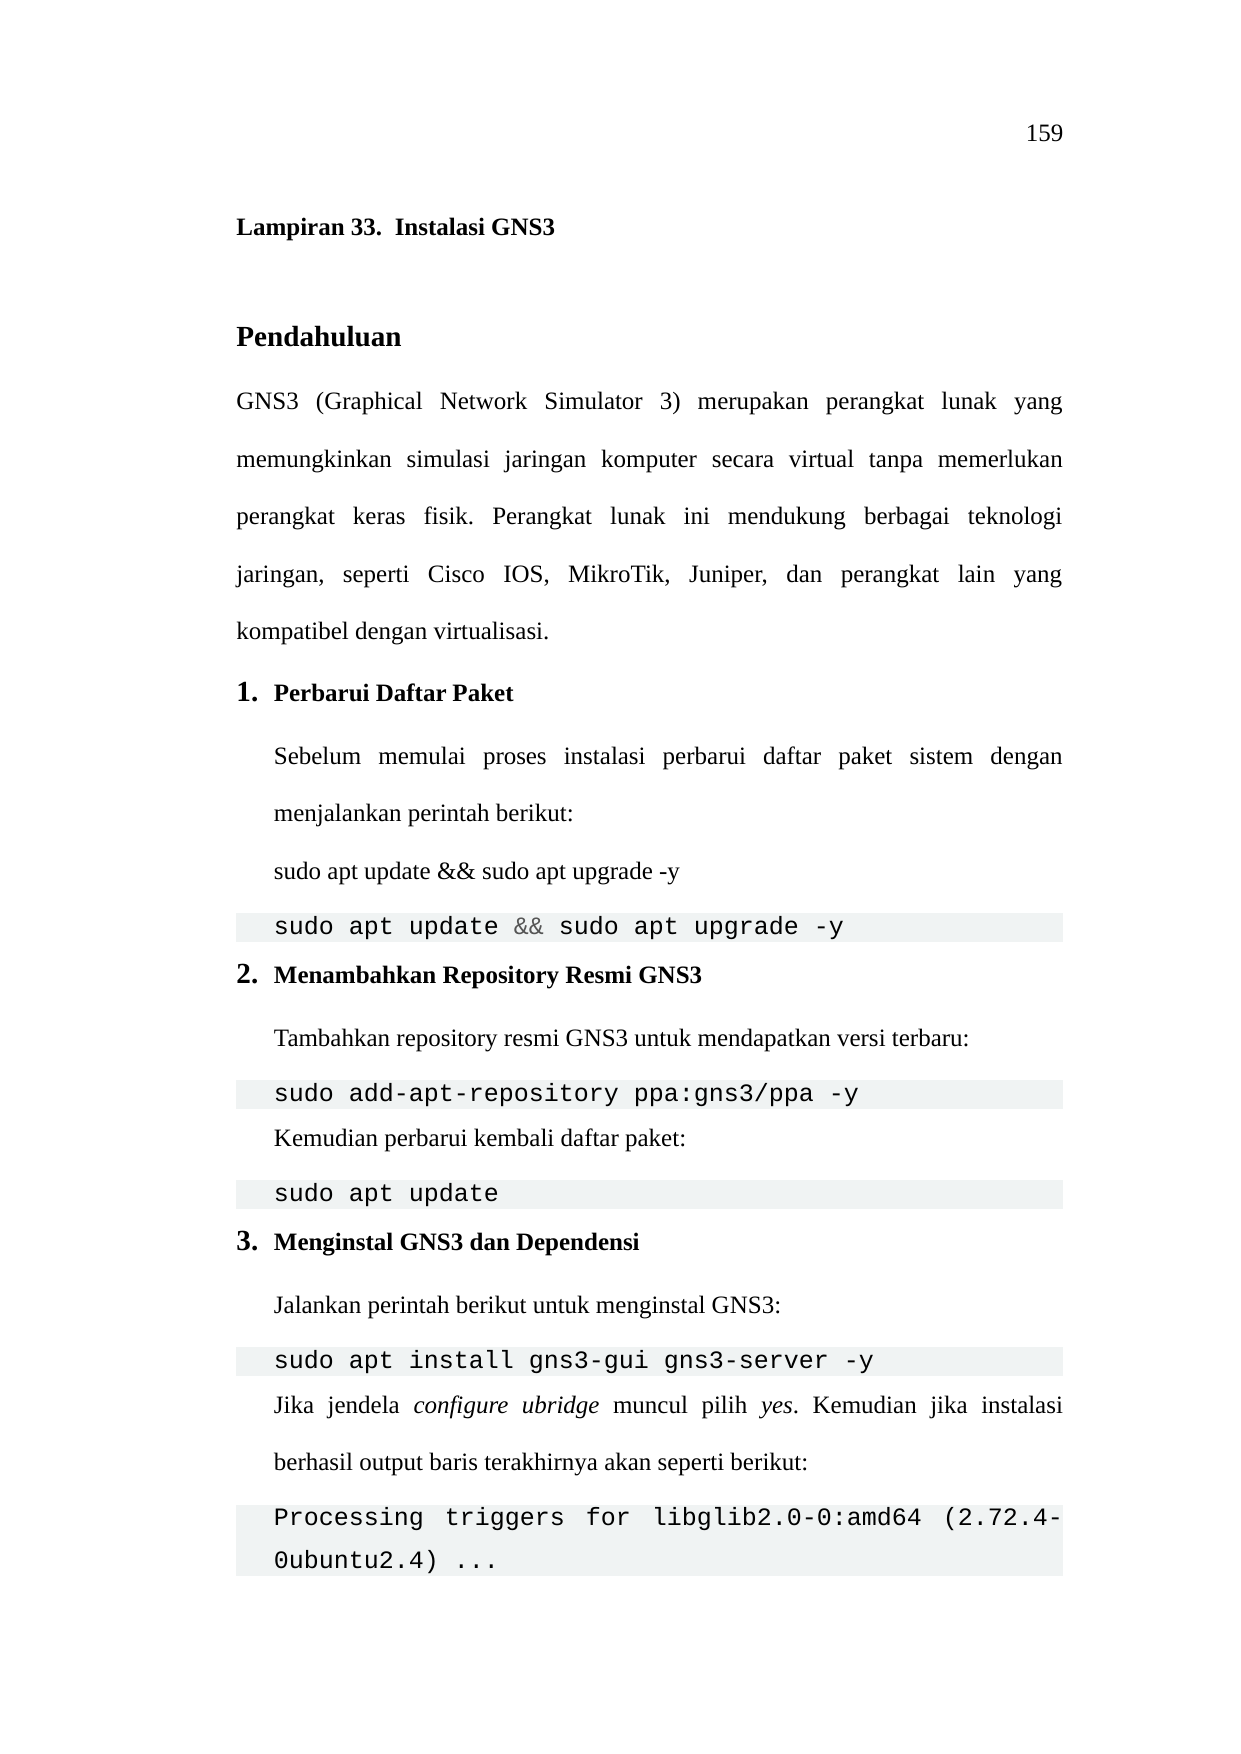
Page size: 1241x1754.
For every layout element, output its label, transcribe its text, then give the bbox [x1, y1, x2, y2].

list Perbarui Daftar Paket [236, 674, 1063, 707]
list sudo apt install gns3-gui gns3-server -y [236, 1347, 1063, 1376]
list Jika jendela configure ubridge muncul pilih yes. Kemudian jika instalasi berhasil output baris terakhirnya akan seperti berikut: [236, 1390, 1063, 1476]
list Tambahkan repository resmi GNS3 untuk mendapatkan versi terbaru: [236, 1023, 1063, 1052]
list sudo add-apt-repository ppa:gns3/ppa -y [236, 1080, 1063, 1109]
list sudo apt update [236, 1180, 1063, 1209]
list sudo apt update && sudo apt upgrade -y [236, 913, 1063, 942]
list Kemudian perbarui kembali daftar paket: [236, 1123, 1063, 1152]
text Pendahuluan [236, 319, 1063, 353]
list Sebelum memulai proses instalasi perbarui daftar paket sistem dengan menjalankan perintah berikut: [236, 741, 1063, 827]
list Menambahkan Repository Resmi GNS3 [236, 956, 1063, 989]
list Instalasi GNS3 [236, 212, 1063, 241]
list Jalankan perintah berikut untuk menginstal GNS3: [236, 1290, 1063, 1319]
text GNS3 (Graphical Network Simulator 3) merupakan perangkat lunak yang memungkinkan simulasi jaringan komputer secara virtual tanpa memerlukan perangkat keras fisik. Perangkat lunak ini mendukung berbagai teknologi jaringan, seperti Cisco IOS, MikroTik, Juniper, dan perangkat lain yang kompatibel dengan virtualisasi. [236, 386, 1063, 645]
list Menginstal GNS3 dan Dependensi [236, 1223, 1063, 1256]
list sudo apt update && sudo apt upgrade -y [236, 856, 1063, 884]
list Processing triggers for libglib2.0-0:amd64 (2.72.4-0ubuntu2.4) ... [236, 1505, 1063, 1576]
